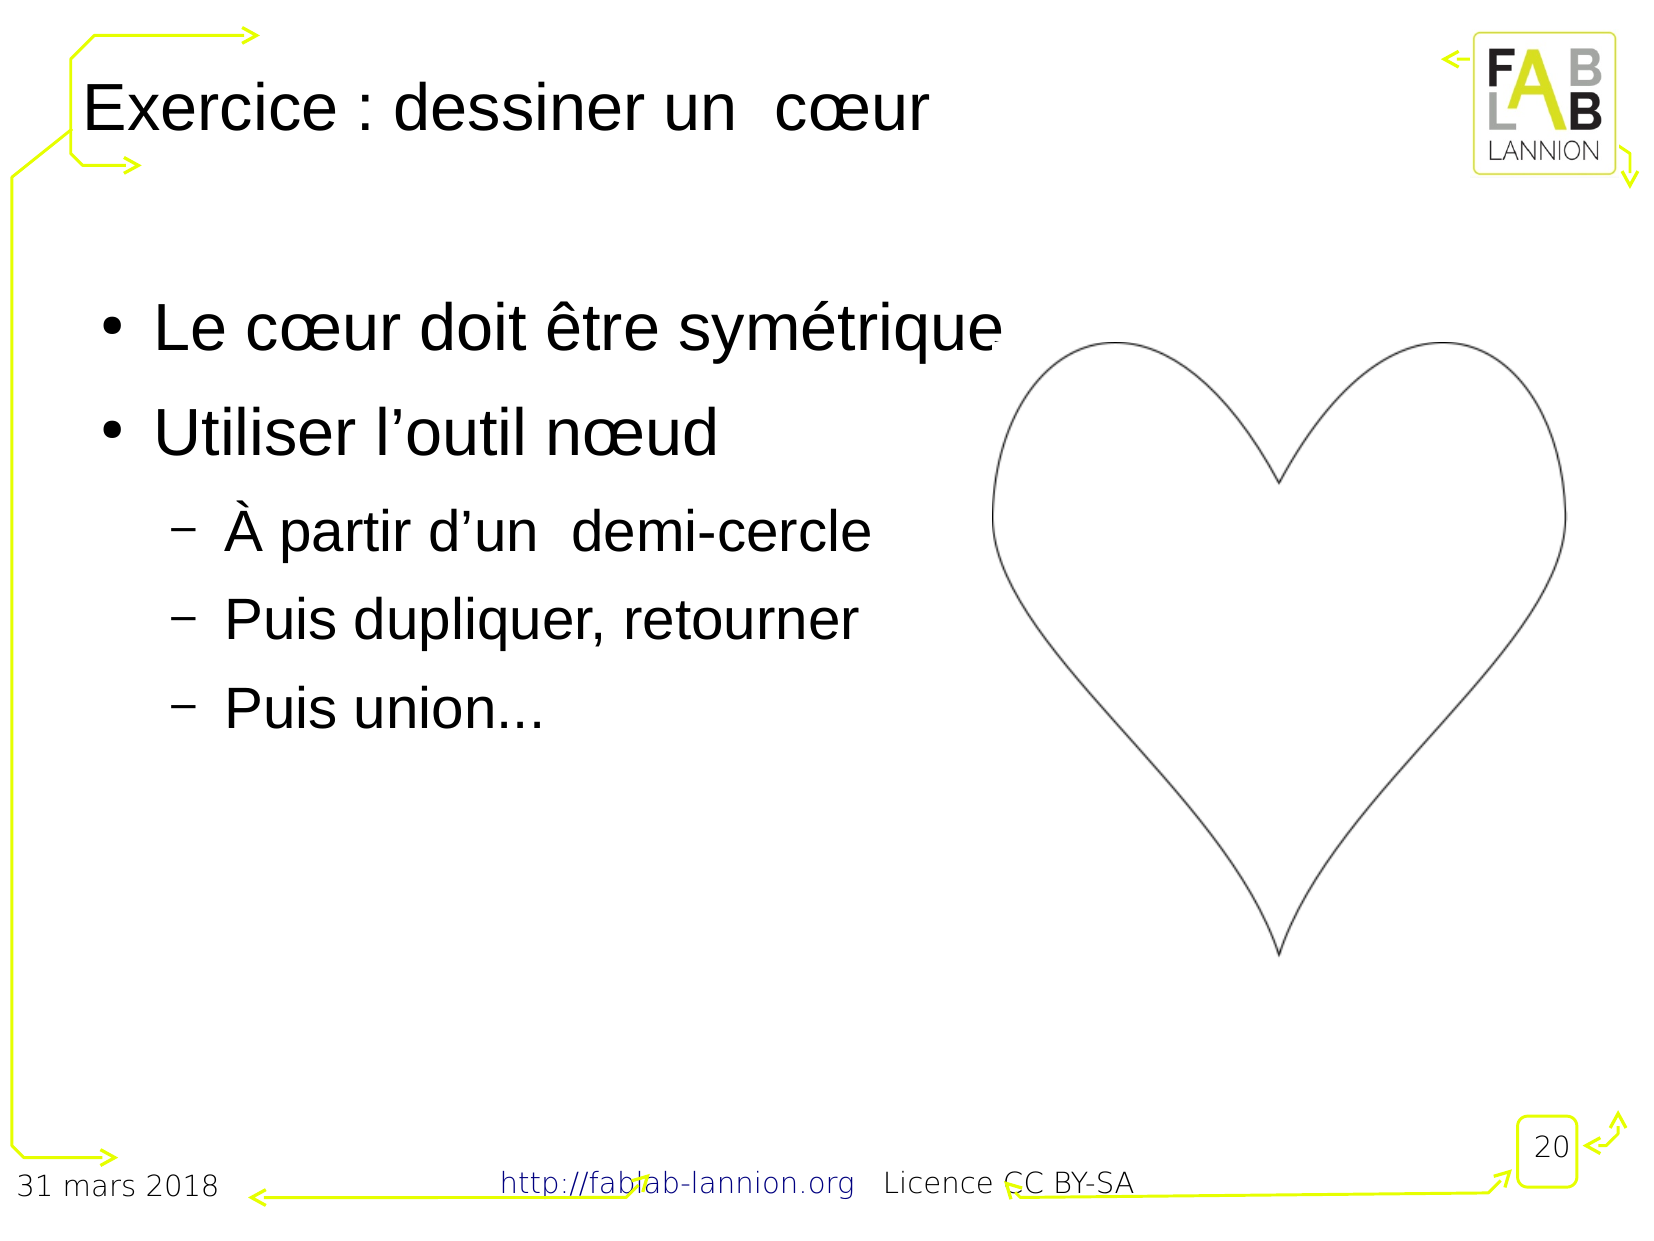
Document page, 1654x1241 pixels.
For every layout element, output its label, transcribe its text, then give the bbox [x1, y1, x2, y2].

list Le cœur doit être symétrique Utiliser l’outil nœud À partir d’un demi-cercle Puis dupliquer, retourner Puis union... [82, 290, 1571, 1010]
picture [1470, 29, 1619, 178]
picture [992, 342, 1568, 959]
title Exercice : dessiner un cœur [82, 49, 1441, 166]
